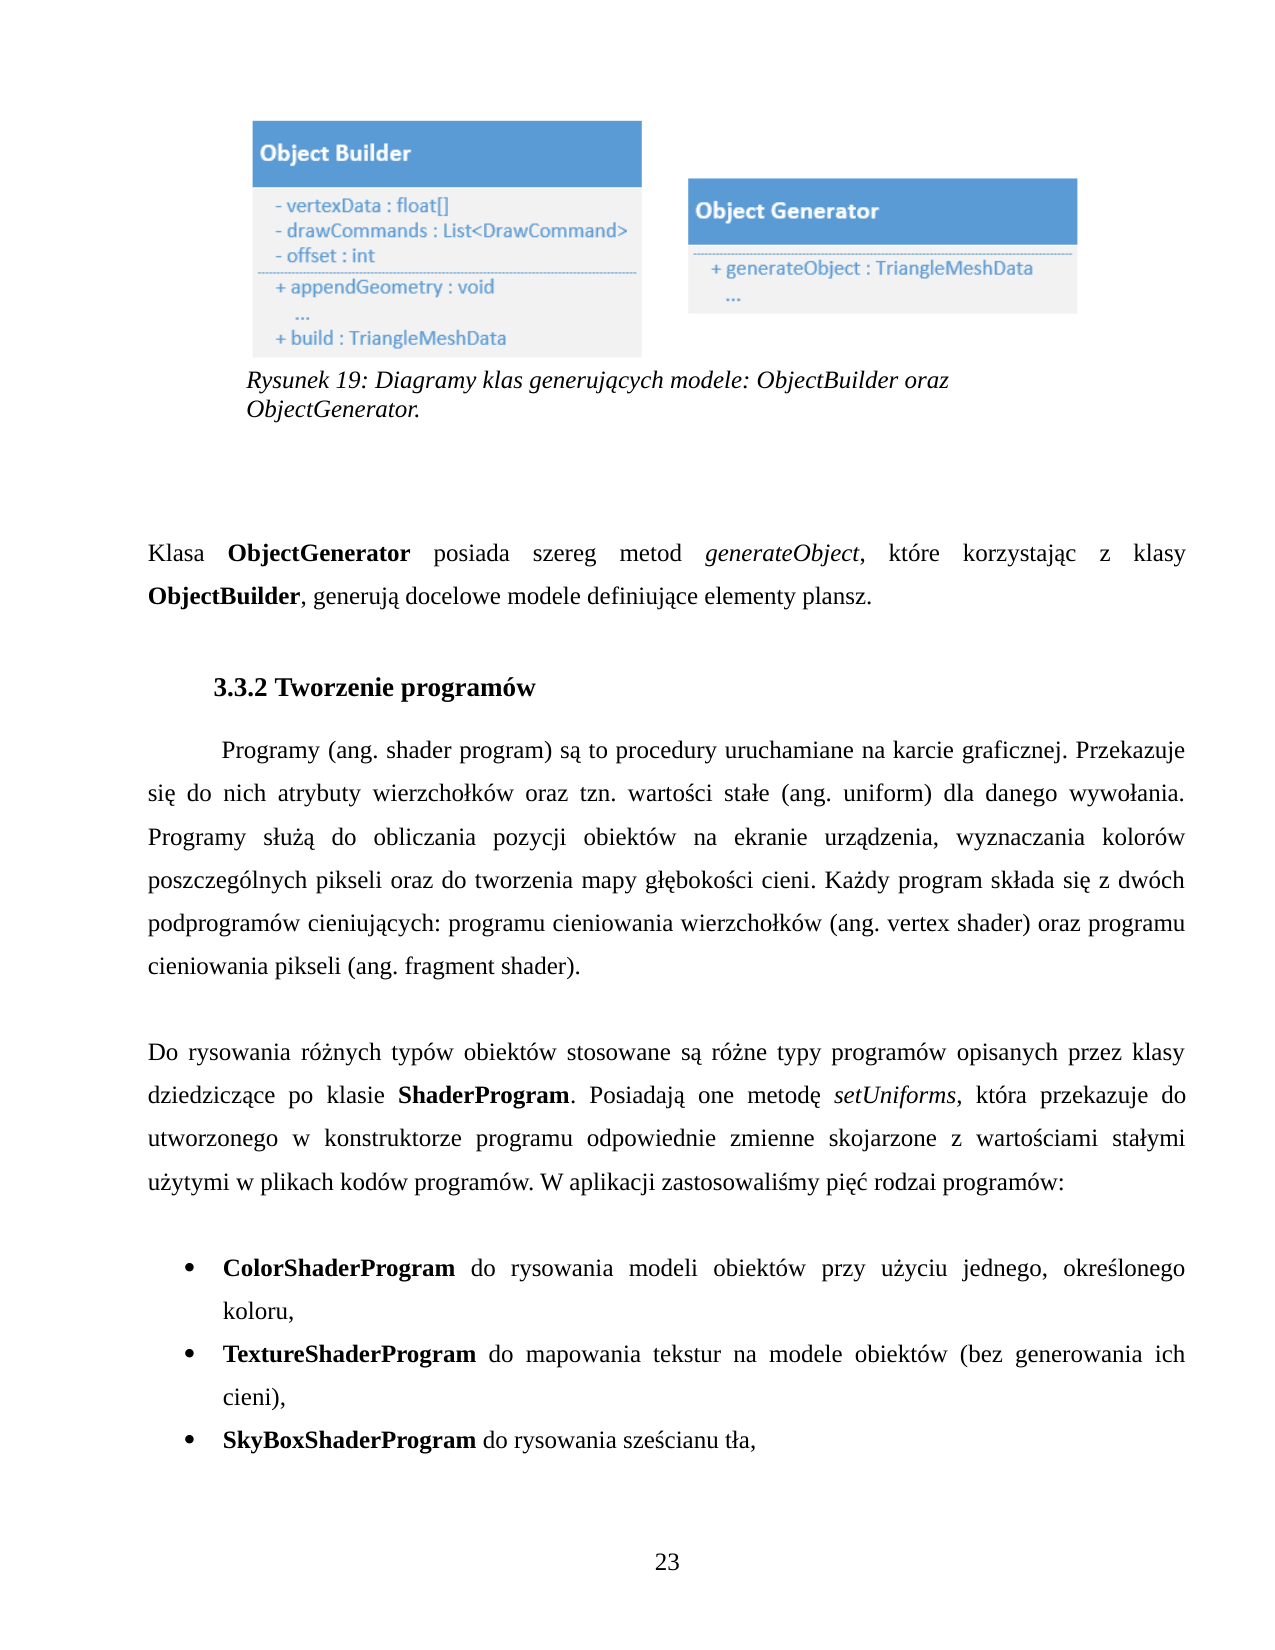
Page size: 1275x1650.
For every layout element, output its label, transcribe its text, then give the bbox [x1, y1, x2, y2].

subtitle Tworzenie programów [207, 671, 1186, 702]
list TextureShaderProgram do mapowania tekstur na modele obiektów (bez generowania ich cieni), [185, 1339, 1186, 1411]
picture [244, 111, 1090, 365]
text Programy (ang. shader program) są to procedury uruchamiane na karcie graficznej. Przekazuje się do nich atrybuty wierzchołków oraz tzn. wartości stałe (ang. uniform) dla danego wywołania. Programy służą do obliczania pozycji obiektów na ekranie urządzenia, wyznaczania kolorów poszczególnych pikseli oraz do tworzenia mapy głębokości cieni. Każdy program składa się z dwóch podprogramów cieniujących: programu cieniowania wierzchołków (ang. vertex shader) oraz programu cieniowania pikseli (ang. fragment shader). [148, 735, 1186, 980]
list ColorShaderProgram do rysowania modeli obiektów przy użyciu jednego, określonego koloru, [185, 1253, 1186, 1325]
list SkyBoxShaderProgram do rysowania sześcianu tła, [185, 1425, 1186, 1454]
text Klasa ObjectGenerator posiada szereg metod generateObject, które korzystając z klasy ObjectBuilder, generują docelowe modele definiujące elementy plansz. [148, 538, 1186, 610]
text Do rysowania różnych typów obiektów stosowane są różne typy programów opisanych przez klasy dziedziczące po klasie ShaderProgram. Posiadają one metodę setUniforms, która przekazuje do utworzonego w konstruktorze programu odpowiednie zmienne skojarzone z wartościami stałymi użytymi w plikach kodów programów. W aplikacji zastosowaliśmy pięć rodzai programów: [148, 1037, 1186, 1195]
text Rysunek 19: Diagramy klas generujących modele: ObjectBuilder oraz ObjectGenerator. [246, 365, 1088, 422]
